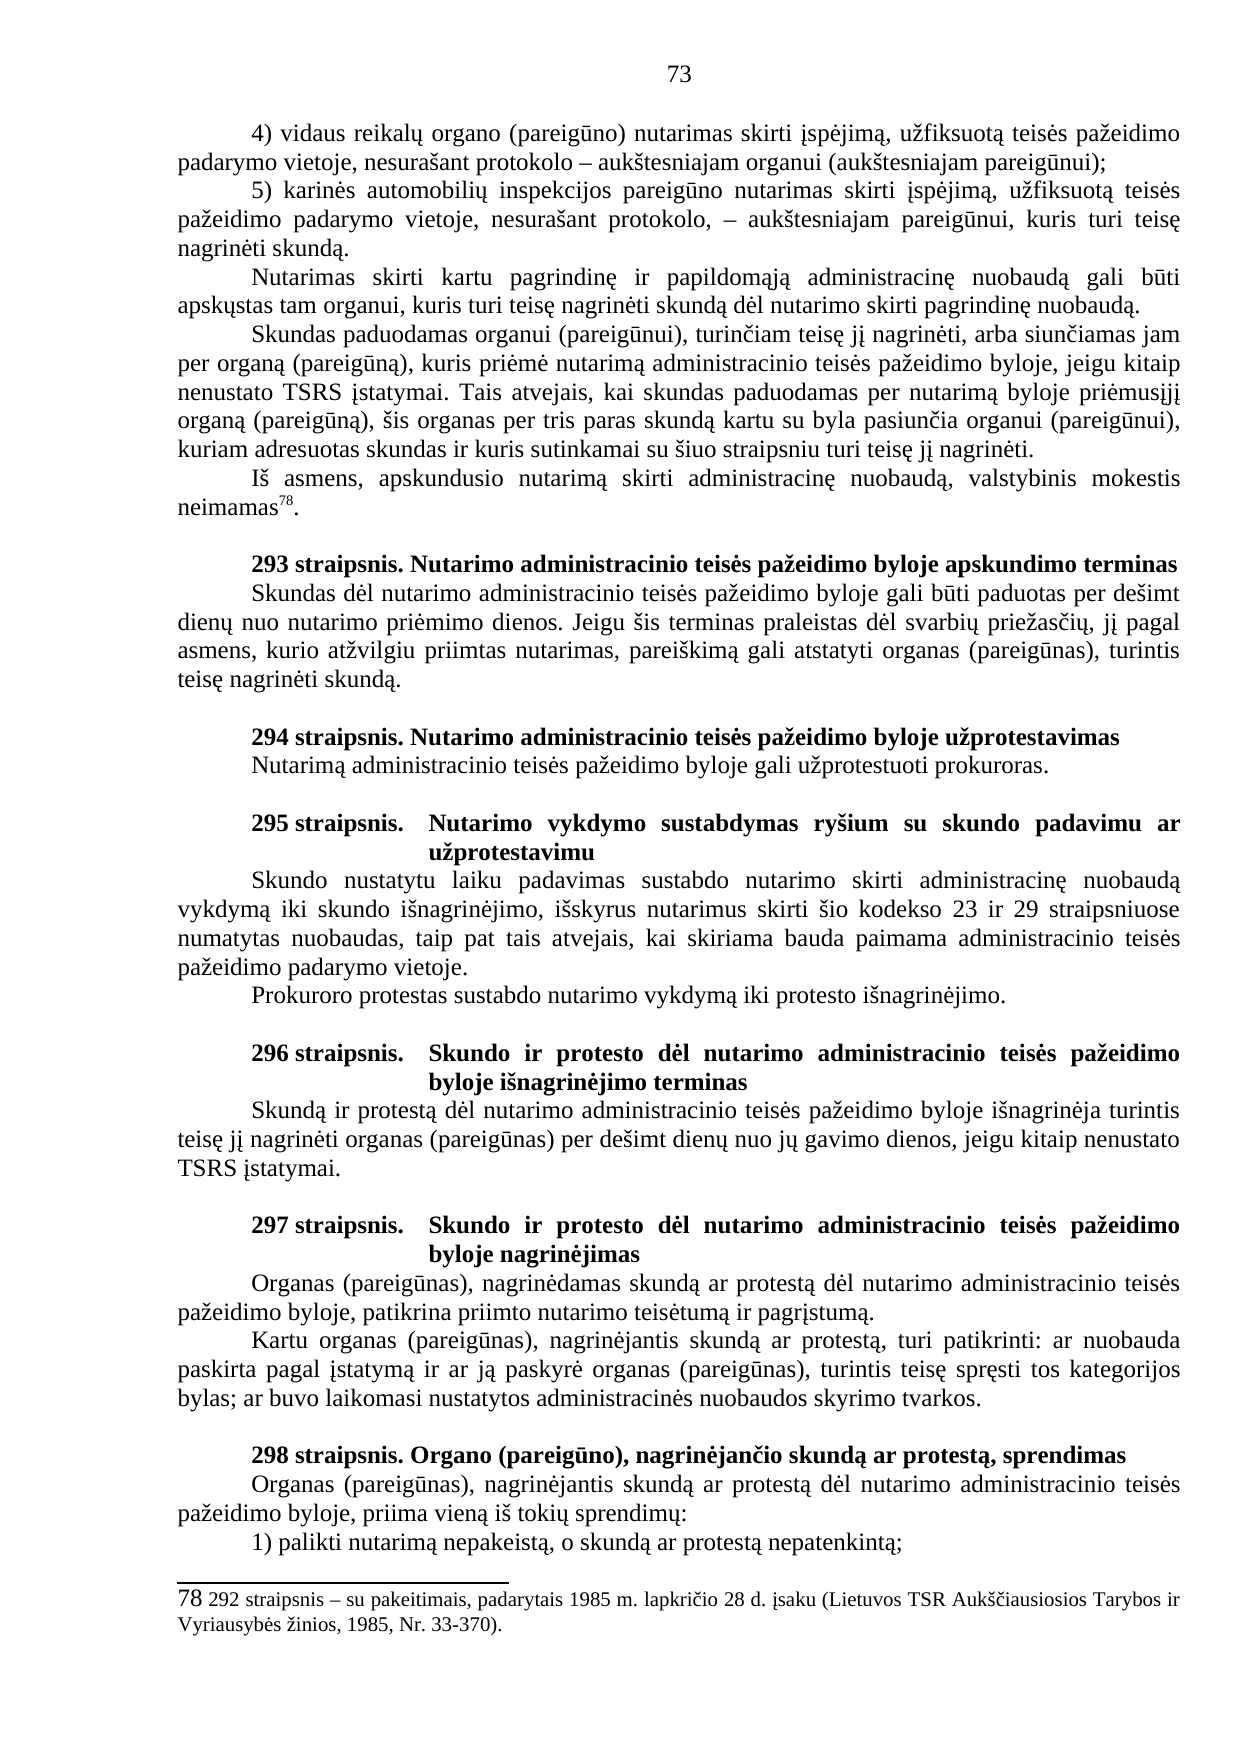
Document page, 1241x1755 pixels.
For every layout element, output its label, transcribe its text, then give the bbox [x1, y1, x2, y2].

text 4) vidaus reikalų organo (pareigūno) nutarimas skirti įspėjimą, užfiksuotą teisės pažeidimo padarymo vietoje, nesurašant protokolo – aukštesniajam organui (aukštesniajam pareigūnui); [177, 118, 1181, 176]
text Prokuroro protestas sustabdo nutarimo vykdymą iki protesto išnagrinėjimo. [177, 981, 1181, 1009]
text 297 straipsnis. Skundo ir protesto dėl nutarimo administracinio teisės pažeidimo byloje nagrinėjimas [251, 1211, 1181, 1268]
text Kartu organas (pareigūnas), nagrinėjantis skundą ar protestą, turi patikrinti: ar nuobauda paskirta pagal įstatymą ir ar ją paskyrė organas (pareigūnas), turintis teisę spręsti tos kategorijos bylas; ar buvo laikomasi nustatytos administracinės nuobaudos skyrimo tvarkos. [177, 1326, 1181, 1412]
text Organas (pareigūnas), nagrinėjantis skundą ar protestą dėl nutarimo administracinio teisės pažeidimo byloje, priima vieną iš tokių sprendimų: [177, 1469, 1181, 1527]
text 292 straipsnis – su pakeitimais, padarytais 1985 m. lapkričio 28 d. įsaku (Lietuvos TSR Aukščiausiosios Tarybos ir Vyriausybės žinios, 1985, Nr. 33-370). [177, 1583, 1181, 1636]
text 293 straipsnis. Nutarimo administracinio teisės pažeidimo byloje apskundimo terminas [177, 549, 1181, 578]
text 298 straipsnis. Organo (pareigūno), nagrinėjančio skundą ar protestą, sprendimas [177, 1441, 1181, 1469]
text 1) palikti nutarimą nepakeistą, o skundą ar protestą nepatenkintą; [177, 1527, 1181, 1556]
text Iš asmens, apskundusio nutarimą skirti administracinę nuobaudą, valstybinis mokestis neimamas. [177, 463, 1181, 521]
text Organas (pareigūnas), nagrinėdamas skundą ar protestą dėl nutarimo administracinio teisės pažeidimo byloje, patikrina priimto nutarimo teisėtumą ir pagrįstumą. [177, 1268, 1181, 1326]
text Skundas paduodamas organui (pareigūnui), turinčiam teisę jį nagrinėti, arba siunčiamas jam per organą (pareigūną), kuris priėmė nutarimą administracinio teisės pažeidimo byloje, jeigu kitaip nenustato TSRS įstatymai. Tais atvejais, kai skundas paduodamas per nutarimą byloje priėmusįjį organą (pareigūną), šis organas per tris paras skundą kartu su byla pasiunčia organui (pareigūnui), kuriam adresuotas skundas ir kuris sutinkamai su šiuo straipsniu turi teisę jį nagrinėti. [177, 319, 1181, 463]
text 5) karinės automobilių inspekcijos pareigūno nutarimas skirti įspėjimą, užfiksuotą teisės pažeidimo padarymo vietoje, nesurašant protokolo, – aukštesniajam pareigūnui, kuris turi teisę nagrinėti skundą. [177, 176, 1181, 262]
text 294 straipsnis. Nutarimo administracinio teisės pažeidimo byloje užprotestavimas [177, 722, 1181, 751]
text 295 straipsnis. Nutarimo vykdymo sustabdymas ryšium su skundo padavimu ar užprotestavimu [251, 808, 1181, 866]
text Nutarimą administracinio teisės pažeidimo byloje gali užprotestuoti prokuroras. [177, 751, 1181, 779]
text Skundo nustatytu laiku padavimas sustabdo nutarimo skirti administracinę nuobaudą vykdymą iki skundo išnagrinėjimo, išskyrus nutarimus skirti šio kodekso 23 ir 29 straipsniuose numatytas nuobaudas, taip pat tais atvejais, kai skiriama bauda paimama administracinio teisės pažeidimo padarymo vietoje. [177, 866, 1181, 981]
text Skundas dėl nutarimo administracinio teisės pažeidimo byloje gali būti paduotas per dešimt dienų nuo nutarimo priėmimo dienos. Jeigu šis terminas praleistas dėl svarbių priežasčių, jį pagal asmens, kurio atžvilgiu priimtas nutarimas, pareiškimą gali atstatyti organas (pareigūnas), turintis teisę nagrinėti skundą. [177, 578, 1181, 693]
text Skundą ir protestą dėl nutarimo administracinio teisės pažeidimo byloje išnagrinėja turintis teisę jį nagrinėti organas (pareigūnas) per dešimt dienų nuo jų gavimo dienos, jeigu kitaip nenustato TSRS įstatymai. [177, 1096, 1181, 1182]
text Nutarimas skirti kartu pagrindinę ir papildomąją administracinę nuobaudą gali būti apskųstas tam organui, kuris turi teisę nagrinėti skundą dėl nutarimo skirti pagrindinę nuobaudą. [177, 262, 1181, 319]
text 296 straipsnis. Skundo ir protesto dėl nutarimo administracinio teisės pažeidimo byloje išnagrinėjimo terminas [251, 1038, 1181, 1096]
